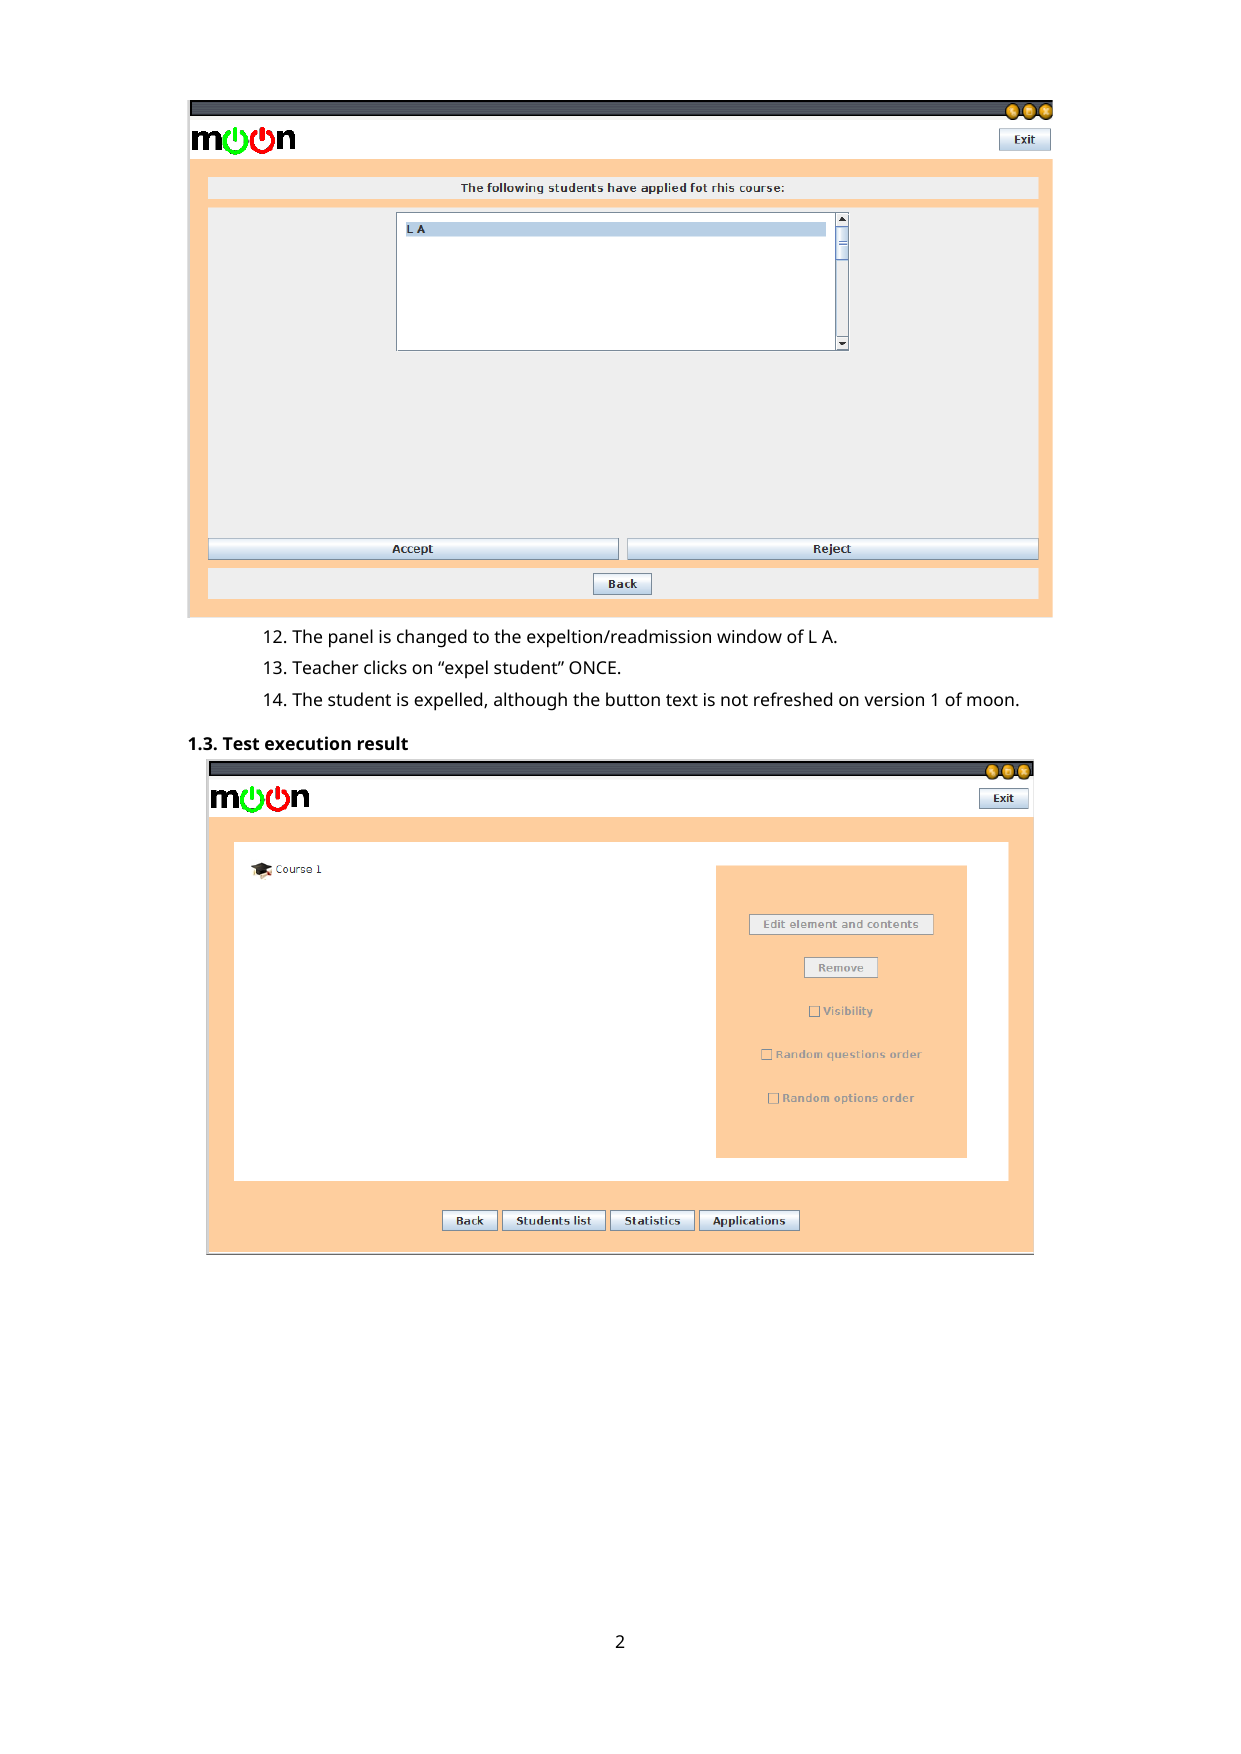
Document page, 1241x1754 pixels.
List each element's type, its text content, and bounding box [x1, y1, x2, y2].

picture [187, 100, 1053, 618]
text 13. Teacher clicks on “expel student” ONCE. [187, 656, 1053, 680]
text 12. The panel is changed to the expeltion/readmission window of L A. [187, 618, 1053, 648]
text 14. The student is expelled, although the button text is not refreshed on version 1 of moon. [187, 687, 1053, 711]
subtitle 1.3. Test execution result [187, 731, 1053, 755]
picture [206, 759, 1034, 1255]
